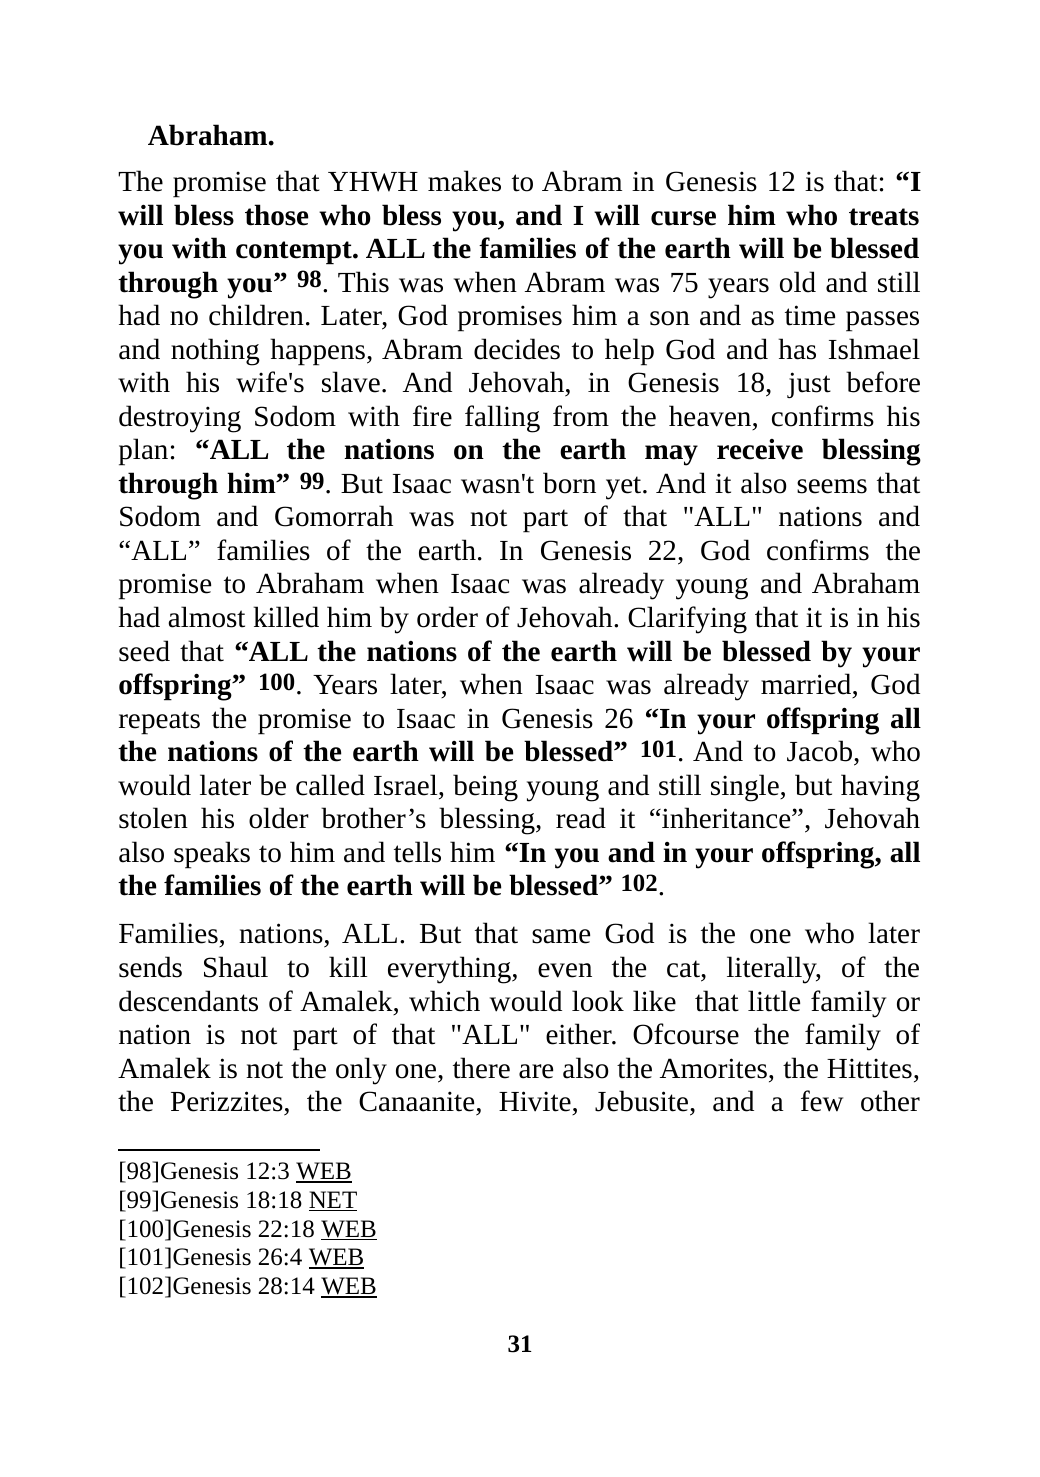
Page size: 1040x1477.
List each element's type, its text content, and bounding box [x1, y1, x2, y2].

text Families, nations, ALL. But that same God is the one who later sends Shaul to kill everything, even the cat, literally, of the descendants of Amalek, which would look like that little family or nation is not part of that "ALL" either. Ofcourse the family of Amalek is not the only one, there are also the Amorites, the Hittites, the Perizzites, the Canaanite, Hivite, Jebusite, and a few other [118, 917, 921, 1118]
text Genesis 12:3 WEB [118, 1156, 921, 1185]
text Genesis 28:14 WEB [118, 1271, 921, 1300]
text Genesis 18:18 NET [118, 1185, 921, 1214]
subtitle Abraham. [148, 118, 921, 152]
text Genesis 22:18 WEB [118, 1214, 921, 1242]
text Genesis 26:4 WEB [118, 1242, 921, 1271]
text The promise that YHWH makes to Abram in Genesis 12 is that: “I will bless those who bless you, and I will curse him who treats you with contempt. ALL the families of the earth will be blessed through you” . This was when Abram was 75 years old and still had no children. Later, God promises him a son and as time passes and nothing happens, Abram decides to help God and has Ishmael with his wife's slave. And Jehovah, in Genesis 18, just before destroying Sodom with fire falling from the heaven, confirms his plan: “ALL the nations on the earth may receive blessing through him” . But Isaac wasn't born yet. And it also seems that Sodom and Gomorrah was not part of that "ALL" nations and “ALL” families of the earth. In Genesis 22, God confirms the promise to Abraham when Isaac was already young and Abraham had almost killed him by order of Jehovah. Clarifying that it is in his seed that “ALL the nations of the earth will be blessed by your offspring” . Years later, when Isaac was already married, God repeats the promise to Isaac in Genesis 26 “In your offspring all the nations of the earth will be blessed” . And to Jacob, who would later be called Israel, being young and still single, but having stolen his older brother’s blessing, read it “inheritance”, Jehovah also speaks to him and tells him “In you and in your offspring, all the families of the earth will be blessed” . [118, 164, 921, 902]
